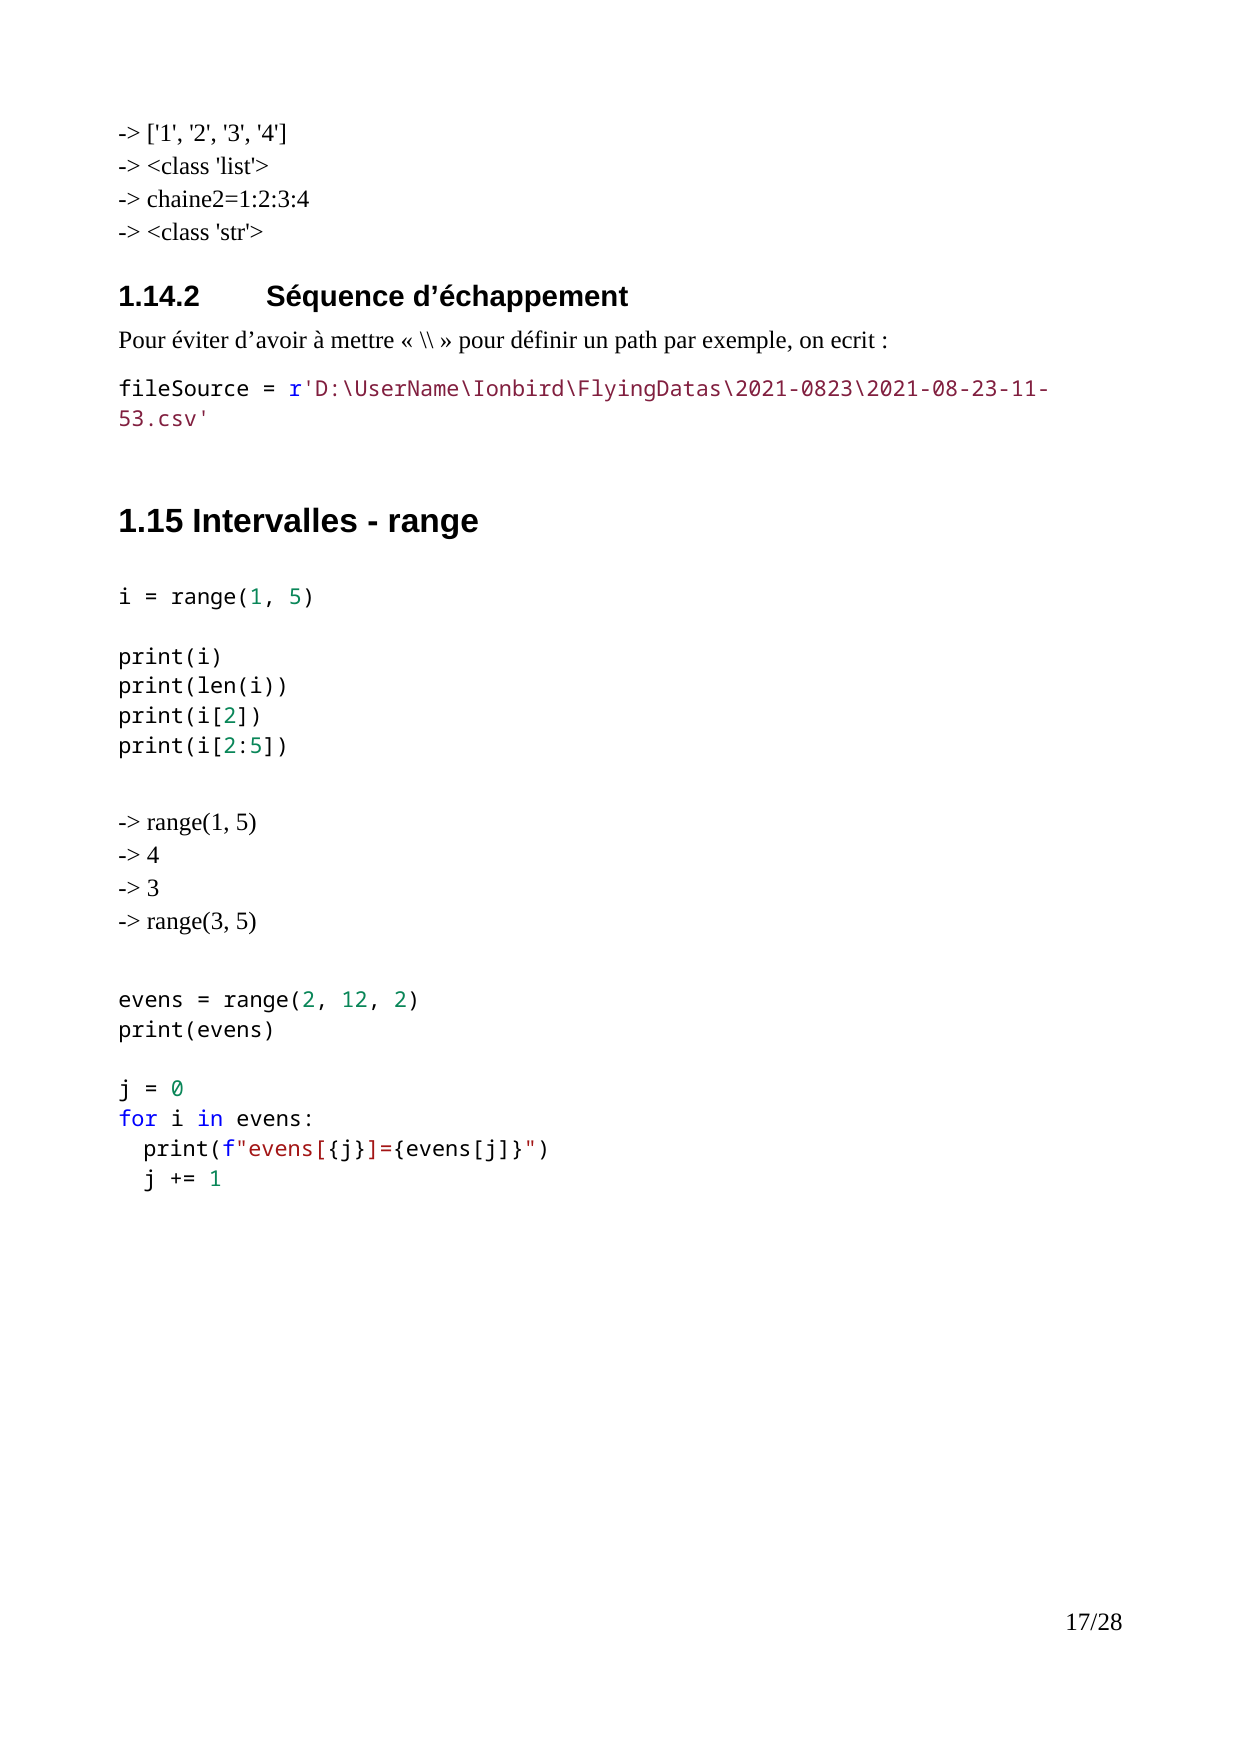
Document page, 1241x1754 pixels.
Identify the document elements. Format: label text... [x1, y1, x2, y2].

text print(i[2:5]) [118, 730, 1122, 760]
text evens = range(2, 12, 2) [118, 984, 1122, 1014]
text for i in evens: [118, 1103, 1122, 1133]
text i = range(1, 5) [118, 581, 1122, 611]
text print(i[2]) [118, 700, 1122, 730]
text -> ['1', '2', '3', '4'] -> <class 'list'> -> chaine2=1:2:3:4 -> <class 'str'> [118, 118, 1122, 246]
text fileSource = r'D:\UserName\Ionbird\FlyingDatas\2021-0823\2021-08-23-11-53.csv' [118, 373, 1122, 433]
text print(evens) [118, 1014, 1122, 1043]
text print(f"evens[{j}]={evens[j]}") [118, 1133, 1122, 1162]
text print(len(i)) [118, 670, 1122, 700]
text print(i) [118, 641, 1122, 670]
text j += 1 [118, 1162, 1122, 1192]
subtitle Séquence d’échappement [118, 279, 1122, 313]
text Pour éviter d’avoir à mettre « \\ » pour définir un path par exemple, on ecrit : [118, 326, 1122, 354]
text j = 0 [118, 1073, 1122, 1103]
text -> range(1, 5) -> 4 -> 3 -> range(3, 5) [118, 807, 1122, 935]
subtitle Intervalles - range [118, 501, 1122, 540]
